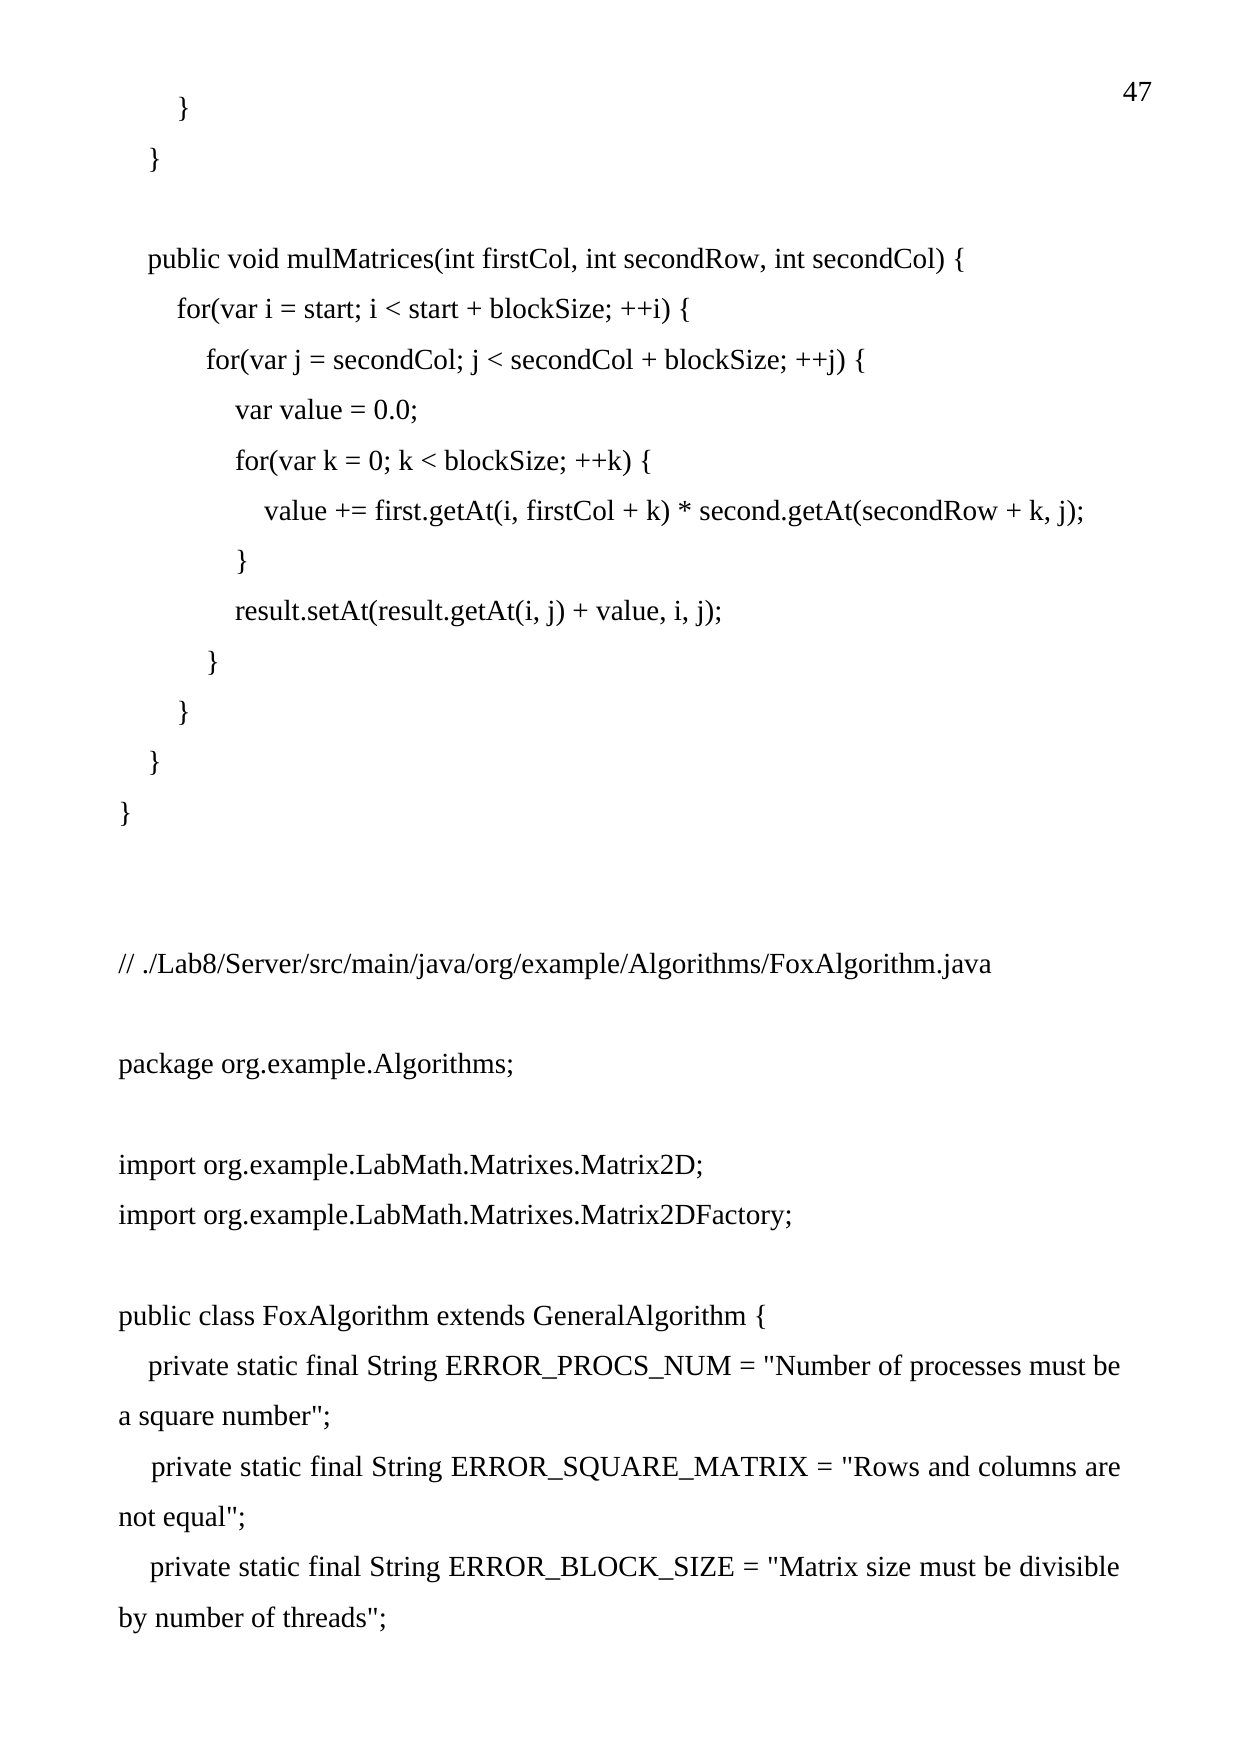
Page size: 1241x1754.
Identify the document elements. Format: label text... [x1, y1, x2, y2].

text } [118, 90, 1122, 124]
text private static final String ERROR_PROCS_NUM = "Number of processes must be a square number"; [118, 1348, 1122, 1432]
text for(var j = secondCol; j < secondCol + blockSize; ++j) { [118, 342, 1122, 376]
text private static final String ERROR_BLOCK_SIZE = "Matrix size must be divisible by number of threads"; [118, 1549, 1122, 1633]
text } [118, 795, 1122, 828]
text } [118, 744, 1122, 778]
text private static final String ERROR_SQUARE_MATRIX = "Rows and columns are not equal"; [118, 1449, 1122, 1533]
text value += first.getAt(i, firstCol + k) * second.getAt(secondRow + k, j); [118, 493, 1122, 526]
text } [118, 141, 1122, 174]
text for(var k = 0; k < blockSize; ++k) { [118, 443, 1122, 476]
text var value = 0.0; [118, 392, 1122, 426]
text import org.example.LabMath.Matrixes.Matrix2DFactory; [118, 1197, 1122, 1231]
text for(var i = start; i < start + blockSize; ++i) { [118, 292, 1122, 325]
text package org.example.Algorithms; [118, 1046, 1122, 1080]
text public void mulMatrices(int firstCol, int secondRow, int secondCol) { [118, 241, 1122, 275]
text // ./Lab8/Server/src/main/java/org/example/Algorithms/FoxAlgorithm.java [118, 946, 1122, 979]
text result.setAt(result.getAt(i, j) + value, i, j); [118, 593, 1122, 627]
text } [118, 694, 1122, 728]
text } [118, 543, 1122, 577]
text public class FoxAlgorithm extends GeneralAlgorithm { [118, 1298, 1122, 1331]
text } [118, 644, 1122, 677]
text import org.example.LabMath.Matrixes.Matrix2D; [118, 1147, 1122, 1181]
